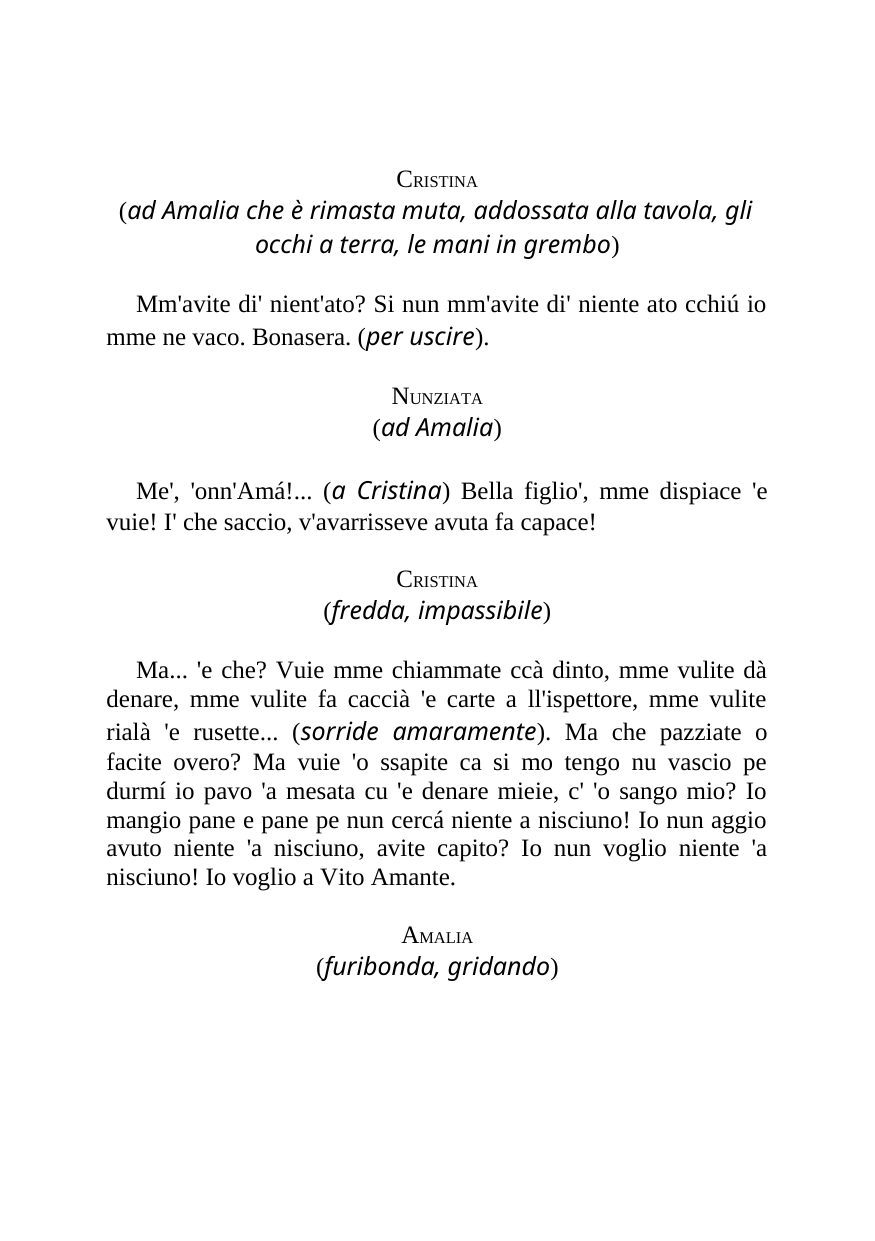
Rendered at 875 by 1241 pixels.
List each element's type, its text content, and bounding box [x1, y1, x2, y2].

text Amalia [106, 920, 768, 948]
text Ma... 'e che? Vuie mme chiammate ccà dinto, mme vulite dà denare, mme vulite fa caccià 'e carte a ll'ispettore, mme vulite rialà 'e rusette... (sorride amaramente). Ma che pazziate o facite overo? Ma vuie 'o ssapite ca si mo tengo nu vascio pe durmí io pavo 'a mesata cu 'e denare mieie, c' 'o sango mio? Io mangio pane e pane pe nun cercá niente a nisciuno! Io nun aggio avuto niente 'a nisciuno, avite capito? Io nun voglio niente 'a nisciuno! Io voglio a Vito Amante. [106, 656, 768, 891]
text Cristina [106, 164, 768, 192]
text (furibonda, gridando) [106, 948, 768, 982]
text (fredda, impassibile) [106, 593, 768, 627]
text (ad Amalia) [106, 410, 768, 444]
text Me', 'onn'Amá!... (a Cristina) Bella figlio', mme dispiace 'e vuie! I' che saccio, v'avarrisseve avuta fa capace! [106, 472, 768, 535]
text Mm'avite di' nient'ato? Si nun mm'avite di' niente ato cchiú io mme ne vaco. Bonasera. (per uscire). [106, 289, 768, 352]
text Cristina [106, 564, 768, 593]
text Nunziata [106, 381, 768, 410]
text (ad Amalia che è rimasta muta, addossata alla tavola, gli occhi a terra, le mani in grembo) [106, 192, 768, 261]
